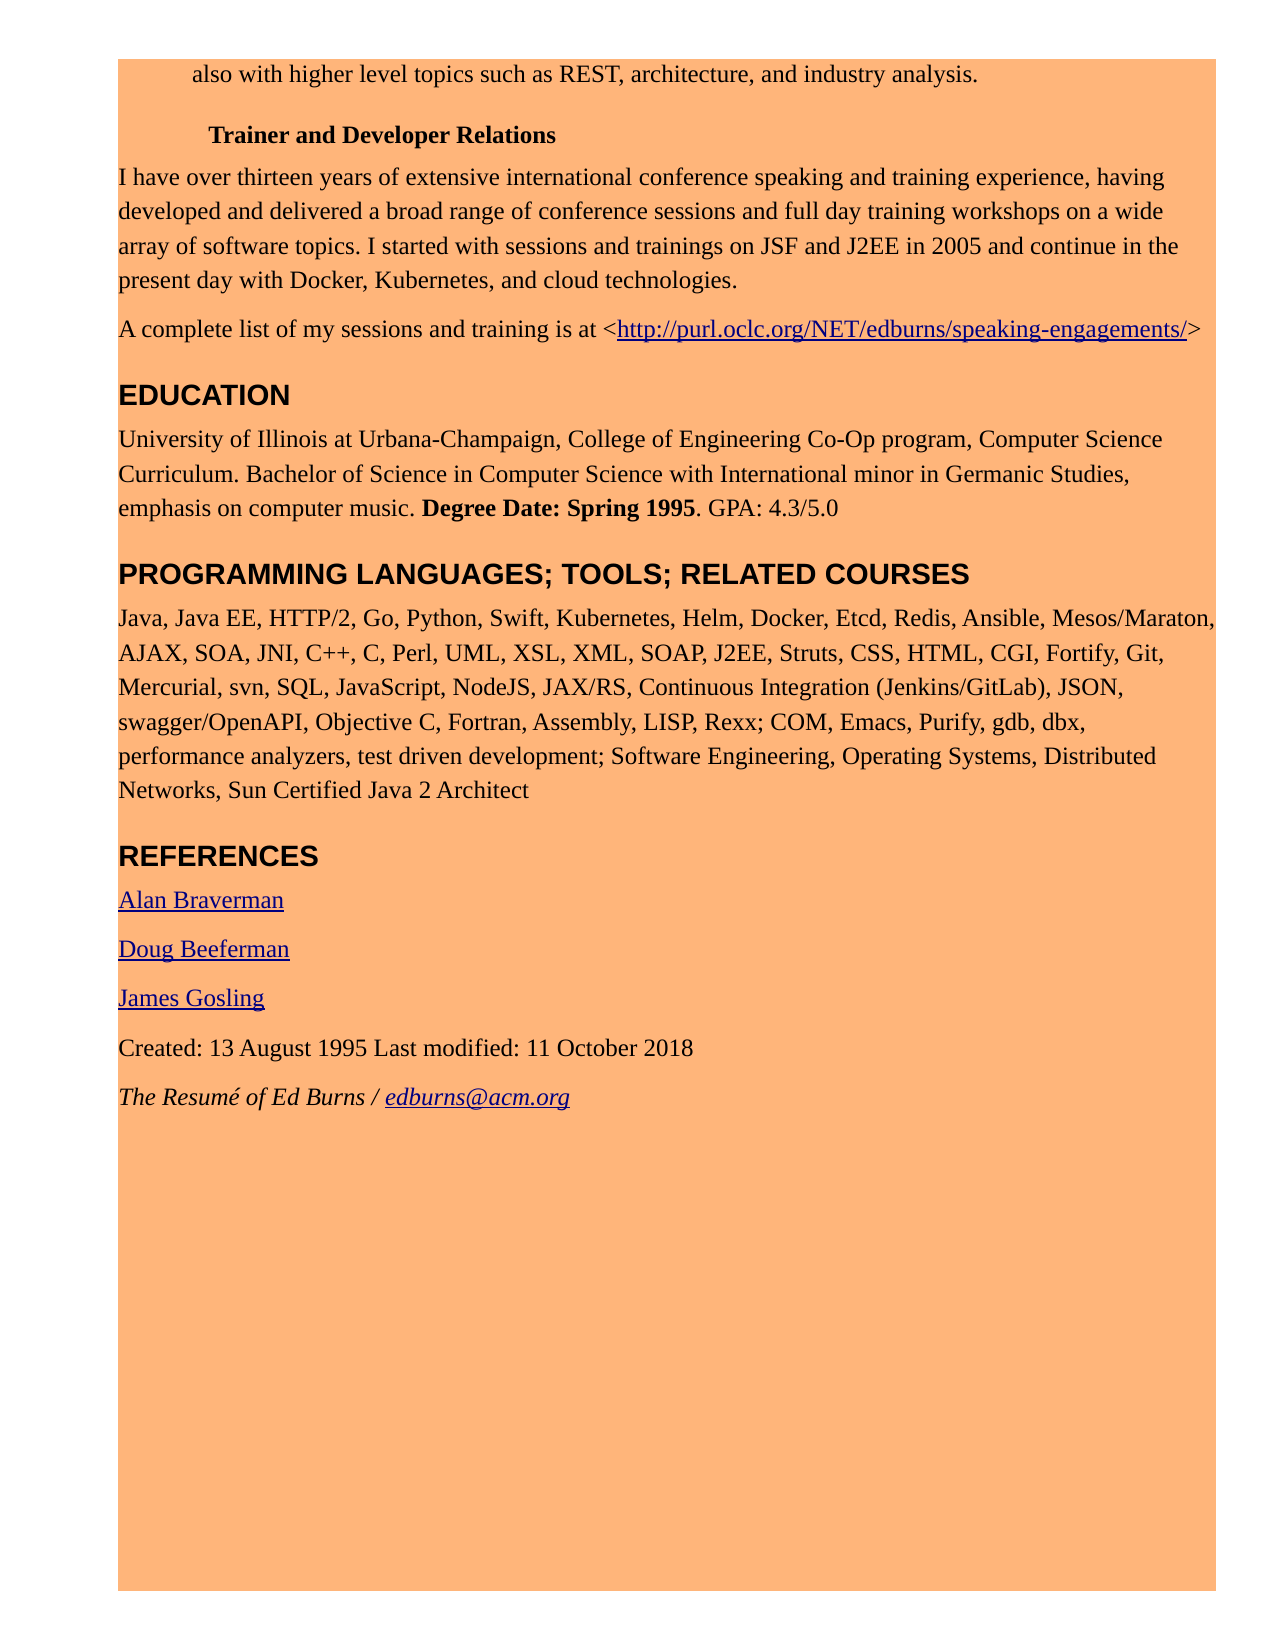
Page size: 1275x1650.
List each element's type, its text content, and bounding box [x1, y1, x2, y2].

text A complete list of my sessions and training is at <http://purl.oclc.org/NET/edburns/speaking-engagements/> [118, 314, 1216, 343]
list also with higher level topics such as REST, architecture, and industry analysis. [162, 59, 1216, 88]
text James Gosling [118, 983, 1216, 1012]
text Alan Braverman [118, 885, 1216, 914]
text Created: 13 August 1995 Last modified: 11 October 2018 [118, 1033, 1216, 1061]
subtitle EDUCATION [118, 378, 1216, 412]
subtitle REFERENCES [118, 839, 1216, 873]
subtitle PROGRAMMING LANGUAGES; TOOLS; RELATED COURSES [118, 557, 1216, 591]
text University of Illinois at Urbana-Champaign, College of Engineering Co-Op program, Computer Science Curriculum. Bachelor of Science in Computer Science with International minor in Germanic Studies, emphasis on computer music. Degree Date: Spring 1995. GPA: 4.3/5.0 [118, 424, 1216, 522]
subtitle Trainer and Developer Relations [118, 121, 1216, 149]
text The Resumé of Ed Burns / edburns@acm.org [118, 1082, 1216, 1110]
text I have over thirteen years of extensive international conference speaking and training experience, having developed and delivered a broad range of conference sessions and full day training workshops on a wide array of software topics. I started with sessions and trainings on JSF and J2EE in 2005 and continue in the present day with Docker, Kubernetes, and cloud technologies. [118, 162, 1216, 294]
text Java, Java EE, HTTP/2, Go, Python, Swift, Kubernetes, Helm, Docker, Etcd, Redis, Ansible, Mesos/Maraton, AJAX, SOA, JNI, C++, C, Perl, UML, XSL, XML, SOAP, J2EE, Struts, CSS, HTML, CGI, Fortify, Git, Mercurial, svn, SQL, JavaScript, NodeJS, JAX/RS, Continuous Integration (Jenkins/GitLab), JSON, swagger/OpenAPI, Objective C, Fortran, Assembly, LISP, Rexx; COM, Emacs, Purify, gdb, dbx, performance analyzers, test driven development; Software Engineering, Operating Systems, Distributed Networks, Sun Certified Java 2 Architect [118, 603, 1216, 804]
text Doug Beeferman [118, 934, 1216, 963]
